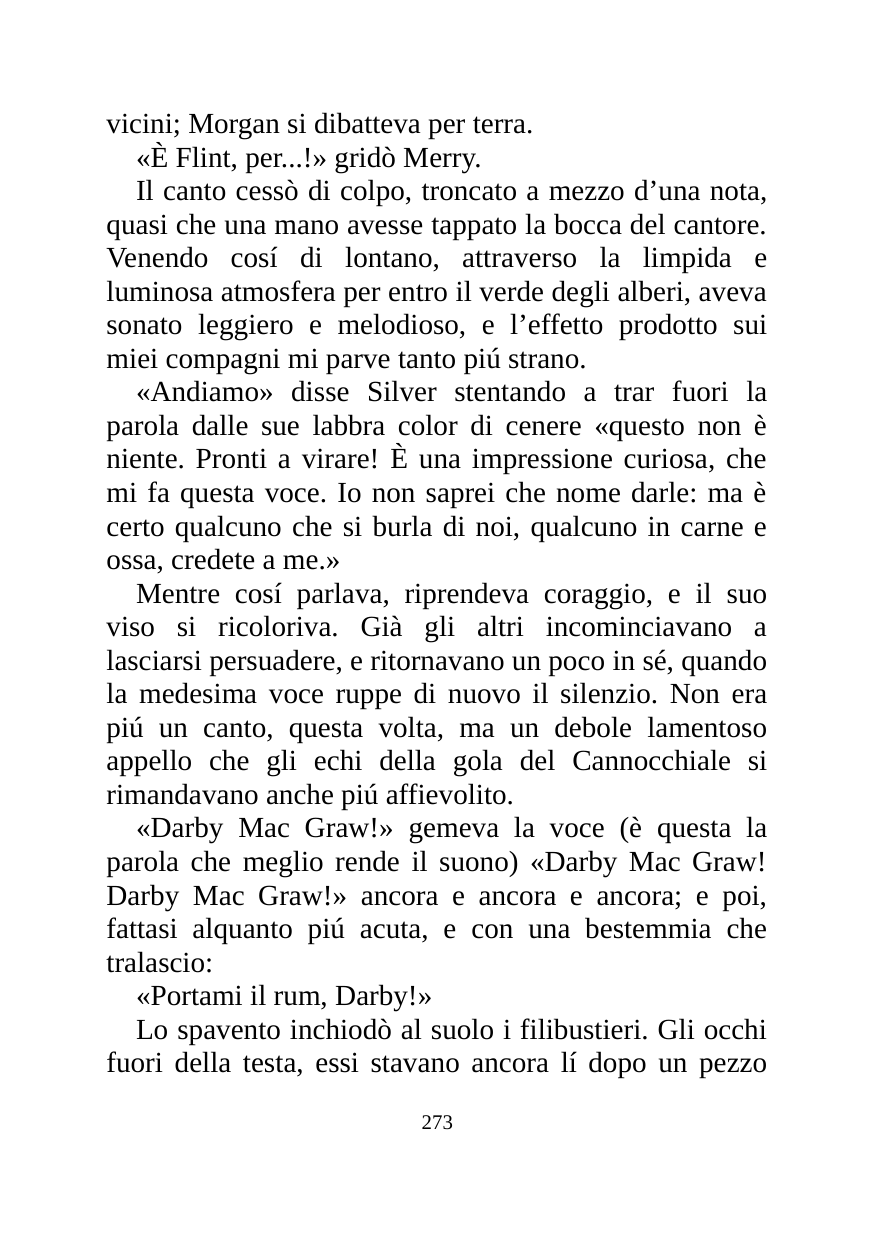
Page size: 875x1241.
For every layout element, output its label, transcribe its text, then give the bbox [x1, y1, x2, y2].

text Mentre cosí parlava, riprendeva coraggio, e il suo viso si ricoloriva. Già gli altri incominciavano a lasciarsi persuadere, e ritornavano un poco in sé, quando la medesima voce ruppe di nuovo il silenzio. Non era piú un canto, questa volta, ma un debole lamentoso appello che gli echi della gola del Cannocchiale si rimandavano anche piú affievolito. [106, 576, 768, 811]
text «È Flint, per...!» gridò Merry. [106, 140, 768, 173]
text vicini; Morgan si dibatteva per terra. [106, 106, 768, 140]
text Il canto cessò di colpo, troncato a mezzo d’una nota, quasi che una mano avesse tappato la bocca del cantore. Venendo cosí di lontano, attraverso la limpida e luminosa atmosfera per entro il verde degli alberi, aveva sonato leggiero e melodioso, e l’effetto prodotto sui miei compagni mi parve tanto piú strano. [106, 173, 768, 374]
text Lo spavento inchiodò al suolo i filibustieri. Gli occhi fuori della testa, essi stavano ancora lí dopo un pezzo [106, 1012, 768, 1079]
text «Darby Mac Graw!» gemeva la voce (è questa la parola che meglio rende il suono) «Darby Mac Graw! Darby Mac Graw!» ancora e ancora e ancora; e poi, fattasi alquanto piú acuta, e con una bestemmia che tralascio: [106, 811, 768, 978]
text «Portami il rum, Darby!» [106, 978, 768, 1012]
text «Andiamo» disse Silver stentando a trar fuori la parola dalle sue labbra color di cenere «questo non è niente. Pronti a virare! È una impressione curiosa, che mi fa questa voce. Io non saprei che nome darle: ma è certo qualcuno che si burla di noi, qualcuno in carne e ossa, credete a me.» [106, 374, 768, 576]
